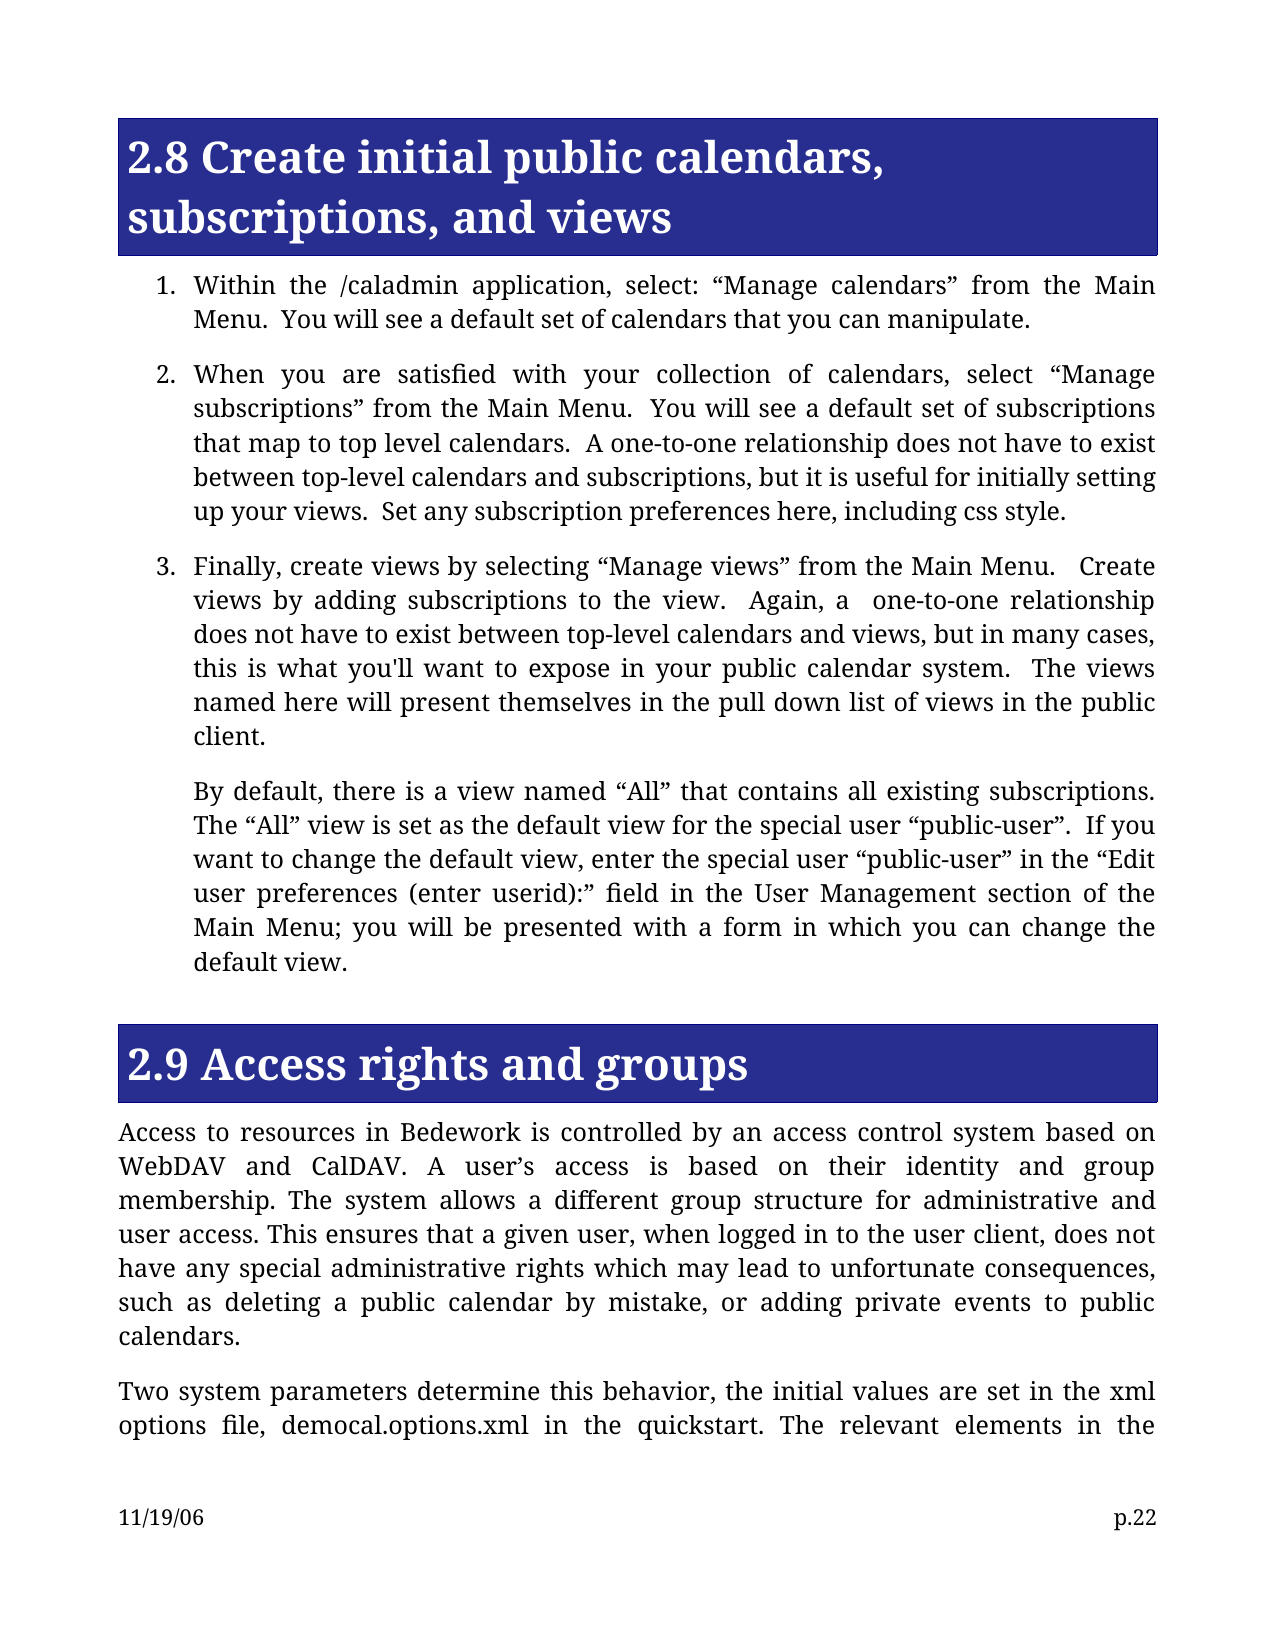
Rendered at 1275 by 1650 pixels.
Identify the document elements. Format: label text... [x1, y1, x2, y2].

list Finally, create views by selecting “Manage views” from the Main Menu. Create views by adding subscriptions to the view. Again, a one-to-one relationship does not have to exist between top-level calendars and views, but in many cases, this is what you'll want to expose in your public calendar system. The views named here will present themselves in the pull down list of views in the public client. [156, 548, 1157, 753]
subtitle 2.9 Access rights and groups [119, 1025, 1157, 1102]
text Access to resources in Bedework is controlled by an access control system based on WebDAV and CalDAV. A user’s access is based on their identity and group membership. The system allows a different group structure for administrative and user access. This ensures that a given user, when logged in to the user client, does not have any special administrative rights which may lead to unfortunate consequences, such as deleting a public calendar by mistake, or adding private events to public calendars. [118, 1114, 1157, 1353]
list Within the /caladmin application, select: “Manage calendars” from the Main Menu. You will see a default set of calendars that you can manipulate. [156, 268, 1157, 336]
list When you are satisfied with your collection of calendars, select “Manage subscriptions” from the Main Menu. You will see a default set of subscriptions that map to top level calendars. A one-to-one relationship does not have to exist between top-level calendars and subscriptions, but it is useful for initially setting up your views. Set any subscription preferences here, including css style. [156, 357, 1157, 527]
text Two system parameters determine this behavior, the initial values are set in the xml options file, democal.options.xml in the quickstart. The relevant elements in the [118, 1374, 1157, 1442]
list By default, there is a view named “All” that contains all existing subscriptions. The “All” view is set as the default view for the special user “public-user”. If you want to change the default view, enter the special user “public-user” in the “Edit user preferences (enter userid):” field in the User Management section of the Main Menu; you will be presented with a form in which you can change the default view. [156, 774, 1157, 978]
subtitle 2.8 Create initial public calendars, subscriptions, and views [119, 119, 1157, 255]
